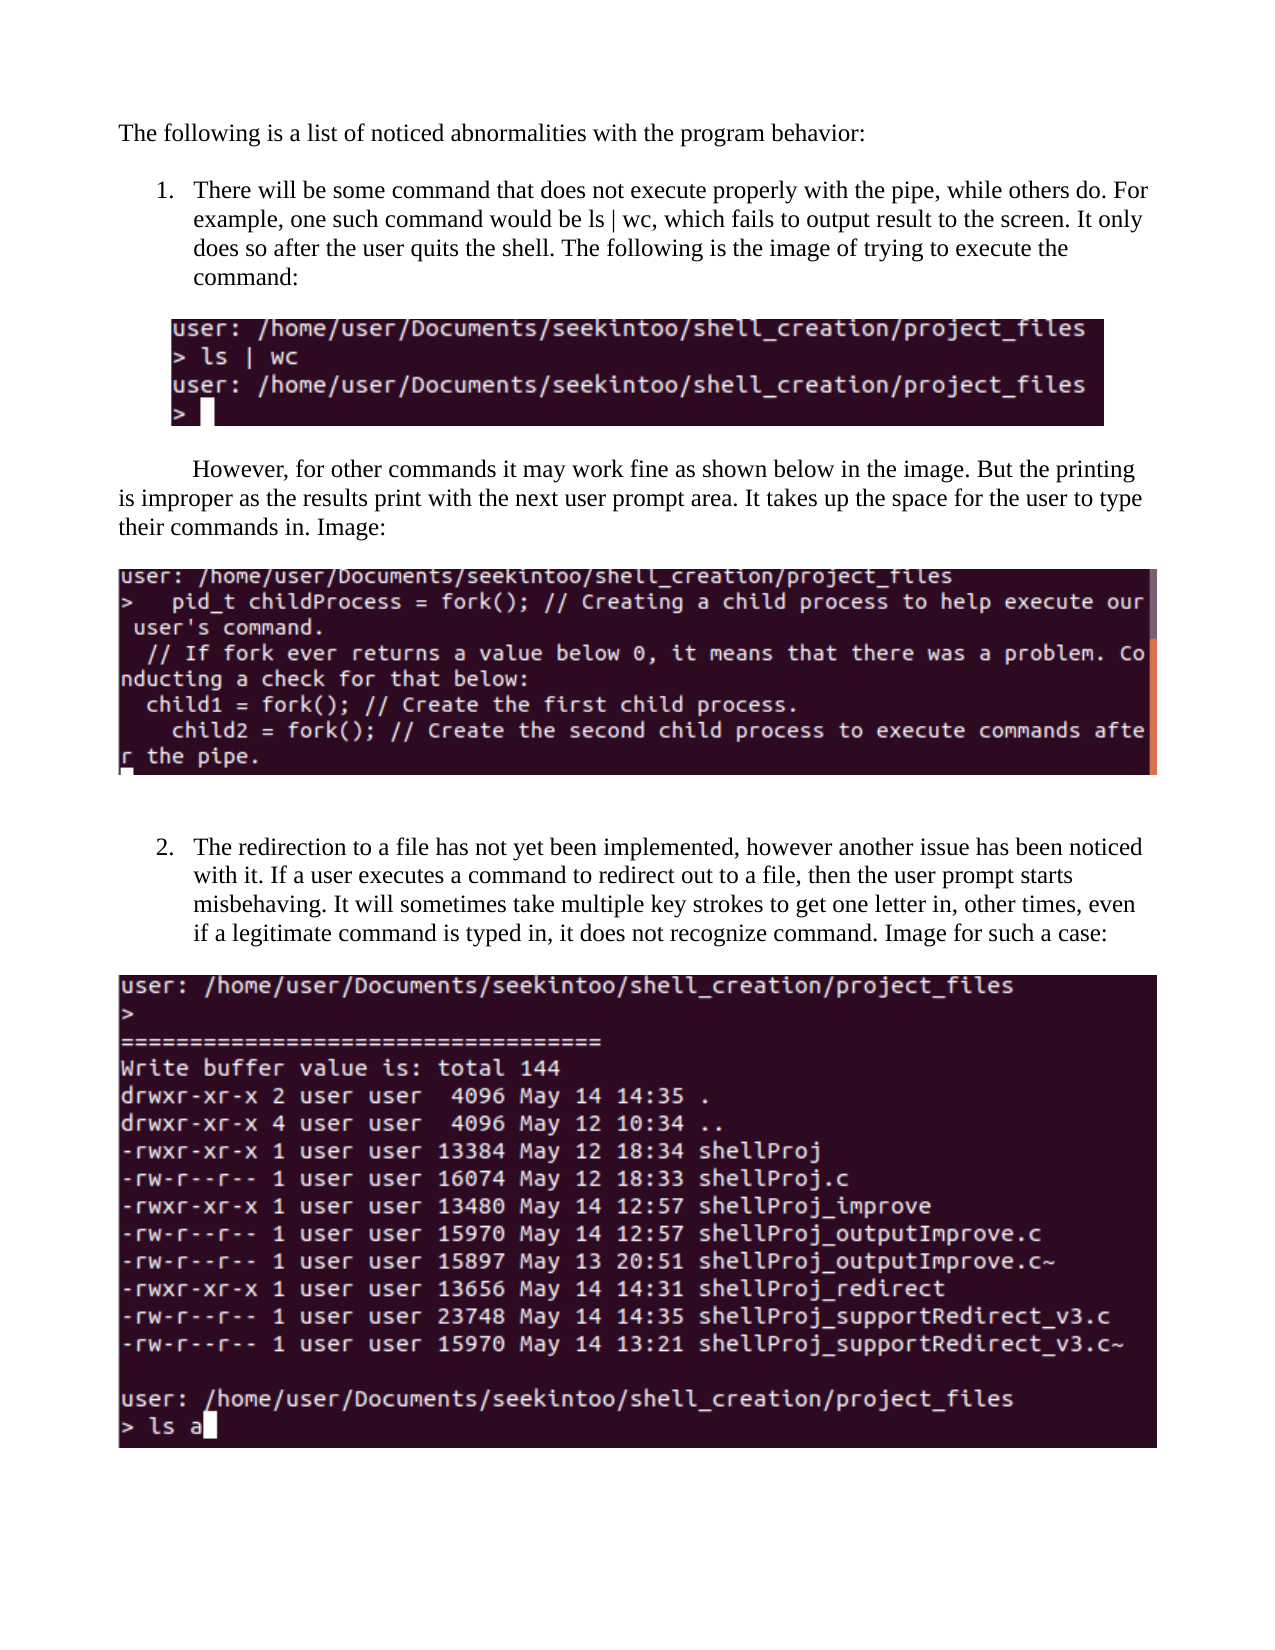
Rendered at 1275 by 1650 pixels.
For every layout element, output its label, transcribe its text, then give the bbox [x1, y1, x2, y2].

text The following is a list of noticed abnormalities with the program behavior: [118, 118, 1157, 147]
picture [118, 975, 1157, 1448]
list The redirection to a file has not yet been implemented, however another issue has been noticed with it. If a user executes a command to redirect out to a file, then the user prompt starts misbehaving. It will sometimes take multiple key strokes to get one letter in, other times, even if a legitimate command is typed in, it does not recognize command. Image for such a case: [156, 832, 1157, 947]
text However, for other commands it may work fine as shown below in the image. But the printing is improper as the results print with the next user prompt area. It takes up the space for the user to type their commands in. Image: [118, 454, 1157, 541]
list There will be some command that does not execute properly with the pipe, while others do. For example, one such command would be ls | wc, which fails to output result to the screen. It only does so after the user quits the shell. The following is the image of trying to execute the command: [156, 176, 1157, 291]
picture [118, 569, 1157, 775]
picture [171, 319, 1104, 426]
